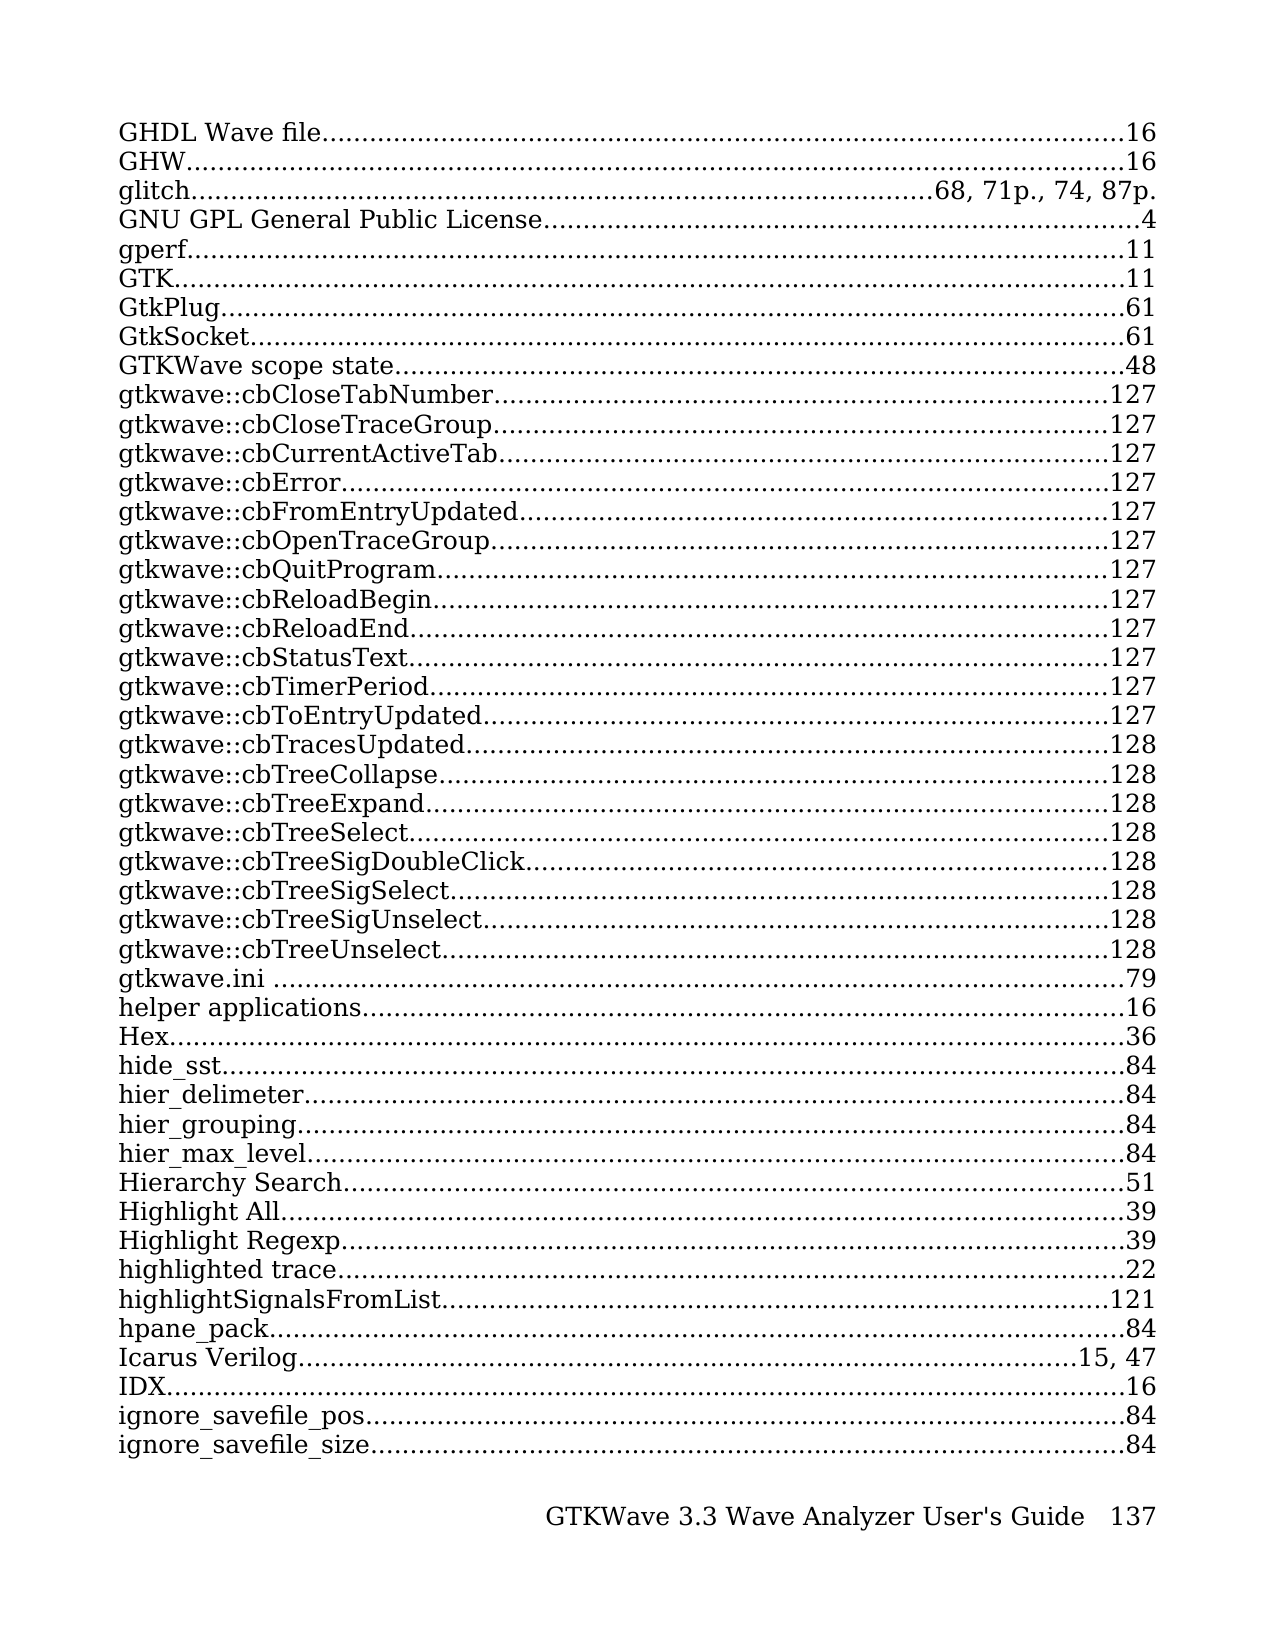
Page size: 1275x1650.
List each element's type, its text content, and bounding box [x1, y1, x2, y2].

text gtkwave::cbReloadBegin 127 [118, 585, 1157, 614]
text hpane_pack 84 [118, 1314, 1157, 1343]
text Icarus Verilog 15, 47 [118, 1343, 1157, 1372]
text gtkwave::cbCloseTraceGroup 127 [118, 410, 1157, 439]
text GTK 11 [118, 264, 1157, 293]
text gtkwave::cbTreeExpand 128 [118, 789, 1157, 818]
text gtkwave::cbTimerPeriod 127 [118, 672, 1157, 701]
text GtkPlug 61 [118, 293, 1157, 322]
text gtkwave::cbCurrentActiveTab 127 [118, 439, 1157, 468]
text ignore_savefile_pos 84 [118, 1401, 1157, 1431]
text gperf 11 [118, 235, 1157, 264]
text GNU GPL General Public License 4 [118, 206, 1157, 235]
text GHW 16 [118, 147, 1157, 176]
text gtkwave::cbTreeUnselect 128 [118, 935, 1157, 964]
text gtkwave::cbTreeSelect 128 [118, 818, 1157, 847]
text gtkwave::cbTracesUpdated 128 [118, 731, 1157, 760]
text glitch 68, 71p., 74, 87p. [118, 176, 1157, 206]
text gtkwave::cbReloadEnd 127 [118, 614, 1157, 643]
text GHDL Wave file 16 [118, 118, 1157, 147]
text highlighted trace 22 [118, 1256, 1157, 1285]
text Hierarchy Search 51 [118, 1168, 1157, 1197]
text IDX 16 [118, 1372, 1157, 1401]
text gtkwave::cbTreeSigUnselect 128 [118, 906, 1157, 935]
text hier_grouping 84 [118, 1110, 1157, 1139]
text ignore_savefile_size 84 [118, 1431, 1157, 1460]
text hide_sst 84 [118, 1051, 1157, 1081]
text gtkwave::cbToEntryUpdated 127 [118, 701, 1157, 731]
text Hex 36 [118, 1022, 1157, 1051]
text gtkwave::cbFromEntryUpdated 127 [118, 497, 1157, 526]
text gtkwave::cbError 127 [118, 468, 1157, 497]
text hier_max_level 84 [118, 1139, 1157, 1168]
text gtkwave::cbTreeCollapse 128 [118, 760, 1157, 789]
text gtkwave::cbCloseTabNumber 127 [118, 381, 1157, 410]
text hier_delimeter 84 [118, 1081, 1157, 1110]
text GtkSocket 61 [118, 322, 1157, 351]
text helper applications 16 [118, 993, 1157, 1022]
text Highlight All 39 [118, 1197, 1157, 1226]
text gtkwave::cbTreeSigSelect 128 [118, 876, 1157, 906]
text gtkwave::cbQuitProgram 127 [118, 556, 1157, 585]
text GTKWave scope state 48 [118, 351, 1157, 381]
text Highlight Regexp 39 [118, 1226, 1157, 1256]
text gtkwave.ini 79 [118, 964, 1157, 993]
text gtkwave::cbTreeSigDoubleClick 128 [118, 847, 1157, 876]
text gtkwave::cbStatusText 127 [118, 643, 1157, 672]
text gtkwave::cbOpenTraceGroup 127 [118, 526, 1157, 556]
text highlightSignalsFromList 121 [118, 1285, 1157, 1314]
